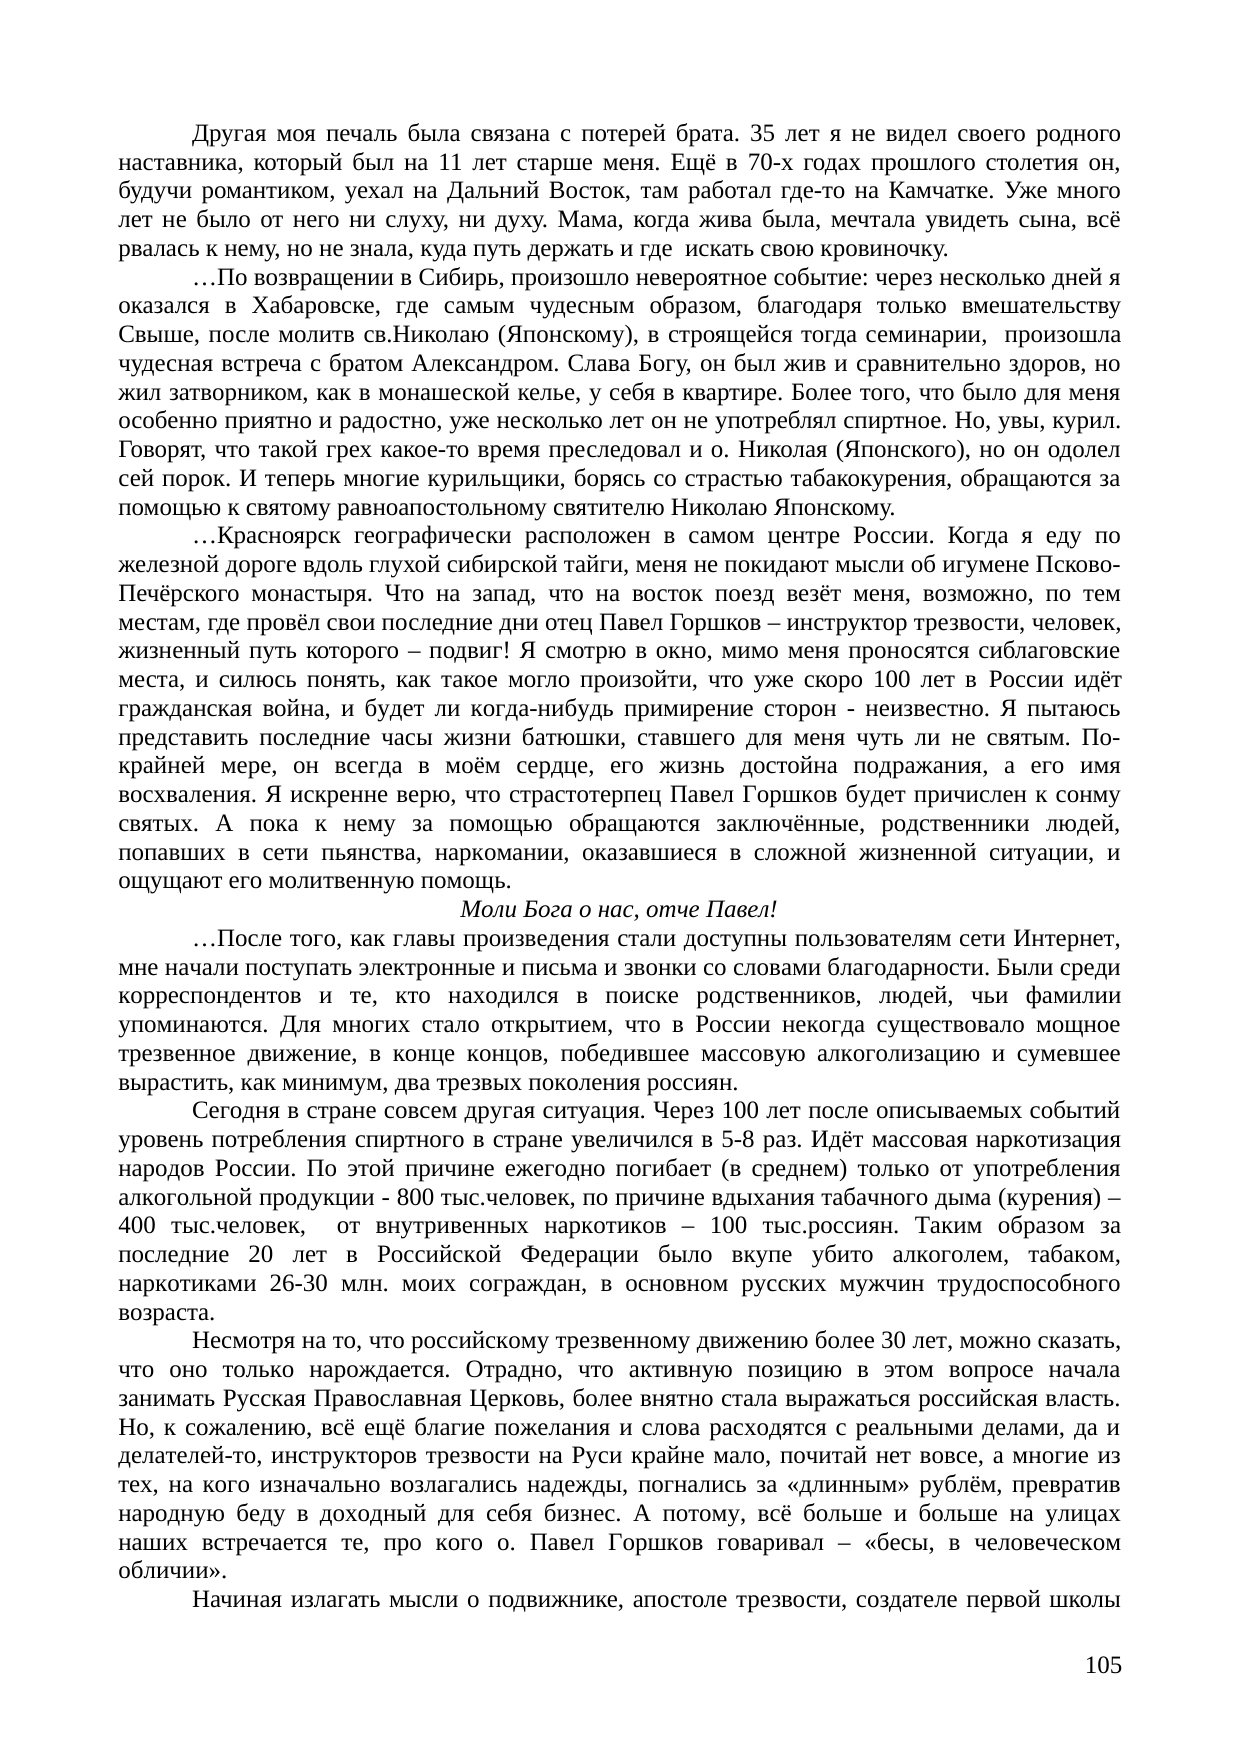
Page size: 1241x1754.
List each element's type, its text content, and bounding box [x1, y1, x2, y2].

text Начиная излагать мысли о подвижнике, апостоле трезвости, создателе первой школы [118, 1584, 1122, 1613]
text Моли Бога о нас, отче Павел! [118, 894, 1122, 923]
text …После того, как главы произведения стали доступны пользователям сети Интернет, мне начали поступать электронные и письма и звонки со словами благодарности. Были среди корреспондентов и те, кто находился в поиске родственников, людей, чьи фамилии упоминаются. Для многих стало открытием, что в России некогда существовало мощное трезвенное движение, в конце концов, победившее массовую алкоголизацию и сумевшее вырастить, как минимум, два трезвых поколения россиян. [118, 923, 1122, 1096]
text …По возвращении в Сибирь, произошло невероятное событие: через несколько дней я оказался в Хабаровске, где самым чудесным образом, благодаря только вмешательству Свыше, после молитв св.Николаю (Японскому), в строящейся тогда семинарии, произошла чудесная встреча с братом Александром. Слава Богу, он был жив и сравнительно здоров, но жил затворником, как в монашеской келье, у себя в квартире. Более того, что было для меня особенно приятно и радостно, уже несколько лет он не употреблял спиртное. Но, увы, курил. Говорят, что такой грех какое-то время преследовал и о. Николая (Японского), но он одолел сей порок. И теперь многие курильщики, борясь со страстью табакокурения, обращаются за помощью к святому равноапостольному святителю Николаю Японскому. [118, 262, 1122, 521]
text Сегодня в стране совсем другая ситуация. Через 100 лет после описываемых событий уровень потребления спиртного в стране увеличился в 5-8 раз. Идёт массовая наркотизация народов России. По этой причине ежегодно погибает (в среднем) только от употребления алкогольной продукции - 800 тыс.человек, по причине вдыхания табачного дыма (курения) – 400 тыс.человек, от внутривенных наркотиков – 100 тыс.россиян. Таким образом за последние 20 лет в Российской Федерации было вкупе убито алкоголем, табаком, наркотиками 26-30 млн. моих сограждан, в основном русских мужчин трудоспособного возраста. [118, 1096, 1122, 1326]
text Другая моя печаль была связана с потерей брата. 35 лет я не видел своего родного наставника, который был на 11 лет старше меня. Ещё в 70-х годах прошлого столетия он, будучи романтиком, уехал на Дальний Восток, там работал где-то на Камчатке. Уже много лет не было от него ни слуху, ни духу. Мама, когда жива была, мечтала увидеть сына, всё рвалась к нему, но не знала, куда путь держать и где искать свою кровиночку. [118, 118, 1122, 262]
text Несмотря на то, что российскому трезвенному движению более 30 лет, можно сказать, что оно только нарождается. Отрадно, что активную позицию в этом вопросе начала занимать Русская Православная Церковь, более внятно стала выражаться российская власть. Но, к сожалению, всё ещё благие пожелания и слова расходятся с реальными делами, да и делателей-то, инструкторов трезвости на Руси крайне мало, почитай нет вовсе, а многие из тех, на кого изначально возлагались надежды, погнались за «длинным» рублём, превратив народную беду в доходный для себя бизнес. А потому, всё больше и больше на улицах наших встречается те, про кого о. Павел Горшков говаривал – «бесы, в человеческом обличии». [118, 1326, 1122, 1584]
text …Красноярск географически расположен в самом центре России. Когда я еду по железной дороге вдоль глухой сибирской тайги, меня не покидают мысли об игумене Псково-Печёрского монастыря. Что на запад, что на восток поезд везёт меня, возможно, по тем местам, где провёл свои последние дни отец Павел Горшков – инструктор трезвости, человек, жизненный путь которого – подвиг! Я смотрю в окно, мимо меня проносятся сиблаговские места, и силюсь понять, как такое могло произойти, что уже скоро 100 лет в России идёт гражданская война, и будет ли когда-нибудь примирение сторон - неизвестно. Я пытаюсь представить последние часы жизни батюшки, ставшего для меня чуть ли не святым. По-крайней мере, он всегда в моём сердце, его жизнь достойна подражания, а его имя восхваления. Я искренне верю, что страстотерпец Павел Горшков будет причислен к сонму святых. А пока к нему за помощью обращаются заключённые, родственники людей, попавших в сети пьянства, наркомании, оказавшиеся в сложной жизненной ситуации, и ощущают его молитвенную помощь. [118, 521, 1122, 894]
